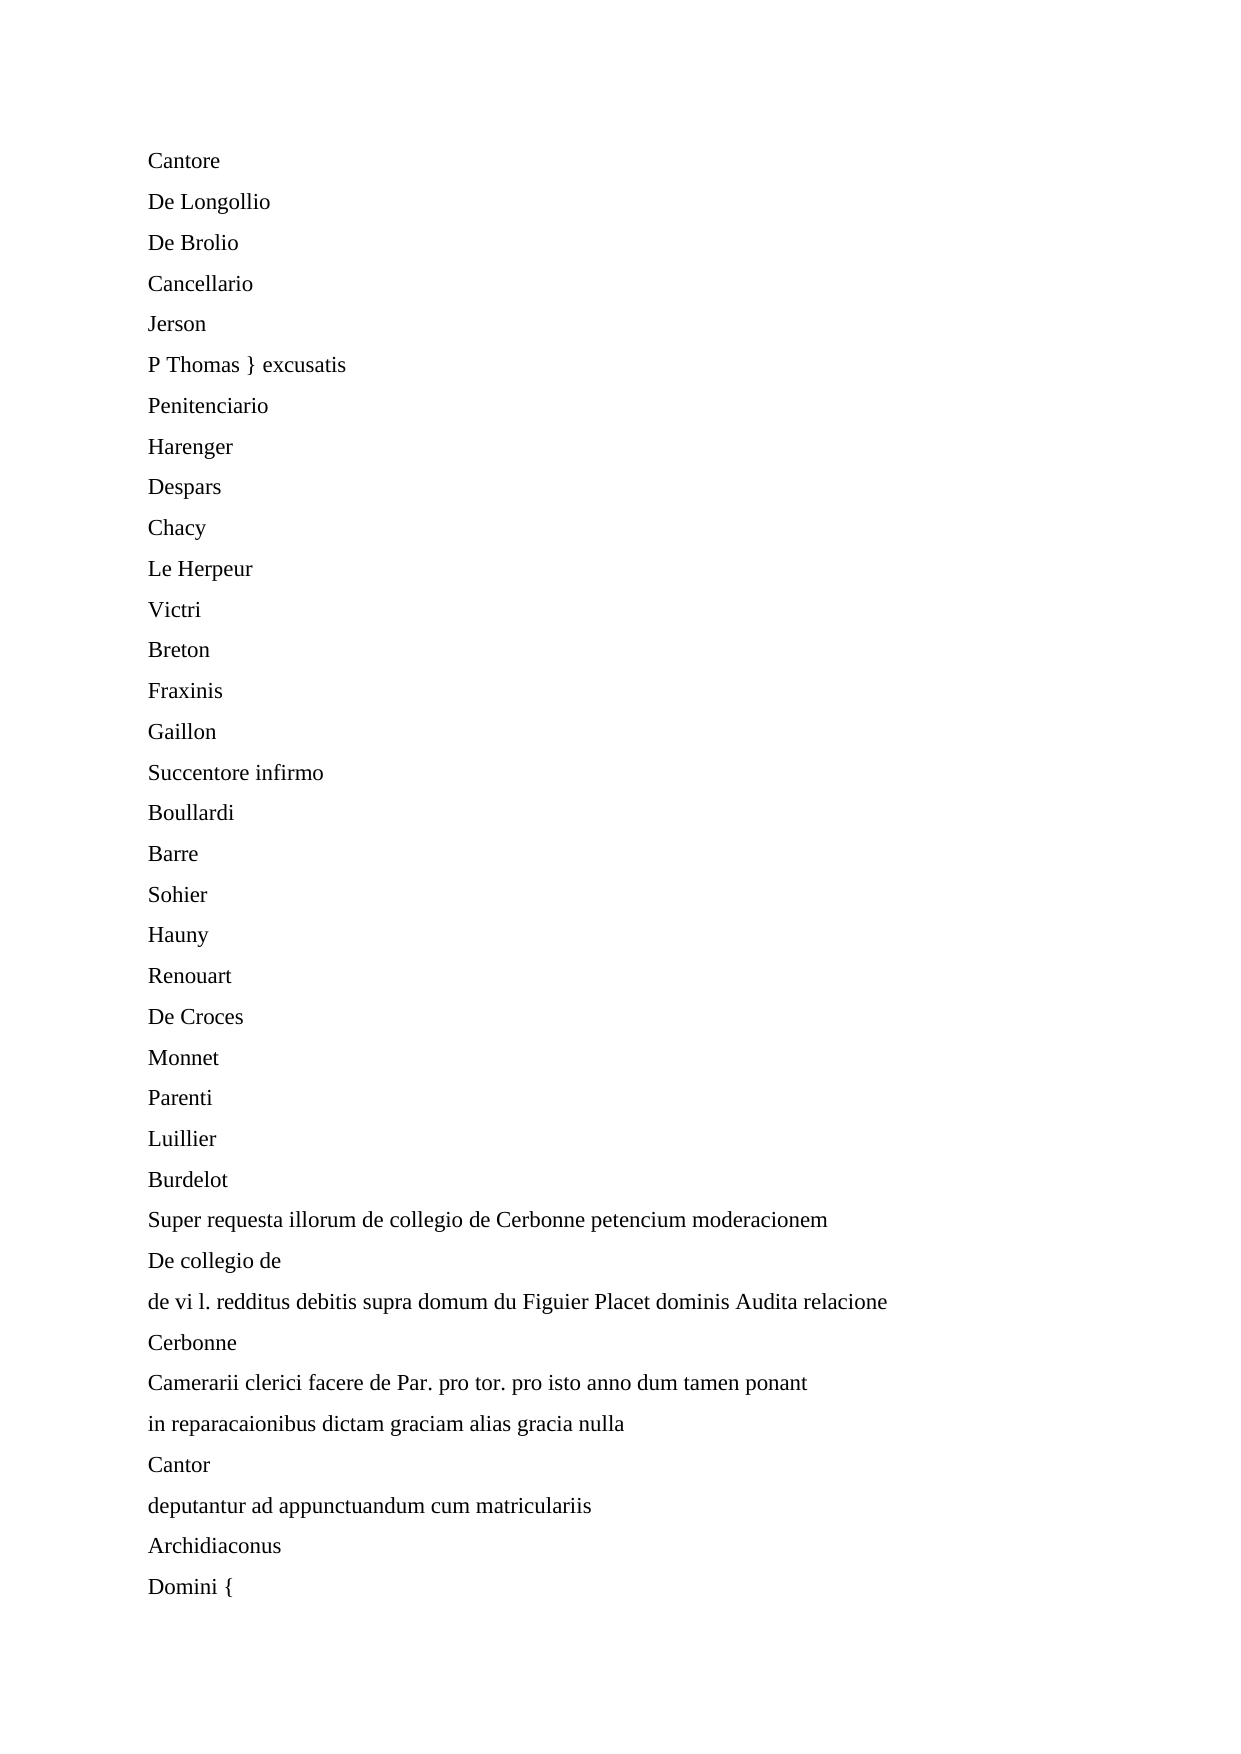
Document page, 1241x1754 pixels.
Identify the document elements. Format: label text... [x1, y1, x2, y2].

text Cantor [148, 1451, 1093, 1477]
text Domini { [148, 1573, 1093, 1599]
text Victri [148, 596, 1093, 622]
text De Longollio [148, 188, 1093, 215]
text Despars [148, 473, 1093, 500]
text deputantur ad appunctuandum cum matriculariis [148, 1492, 1093, 1518]
text De Croces [148, 1003, 1093, 1029]
text Sohier [148, 881, 1093, 907]
text Jerson [148, 311, 1093, 337]
text Burdelot [148, 1166, 1093, 1192]
text in reparacaionibus dictam graciam alias gracia nulla [148, 1410, 1093, 1437]
text de vi l. redditus debitis supra domum du Figuier Placet dominis Audita relacione [148, 1288, 1093, 1314]
text De Brolio [148, 229, 1093, 255]
text Renouart [148, 962, 1093, 988]
text Cantore [148, 148, 1093, 174]
text Monnet [148, 1044, 1093, 1070]
text Penitenciario [148, 392, 1093, 418]
text Gaillon [148, 718, 1093, 744]
text Hauny [148, 921, 1093, 948]
text Barre [148, 840, 1093, 866]
text Luillier [148, 1125, 1093, 1151]
text Fraxinis [148, 677, 1093, 703]
text Boullardi [148, 799, 1093, 826]
text Cerbonne [148, 1329, 1093, 1355]
text De collegio de [148, 1247, 1093, 1274]
text P Thomas } excusatis [148, 351, 1093, 378]
text Archidiaconus [148, 1532, 1093, 1559]
text Succentore infirmo [148, 758, 1093, 785]
text Cancellario [148, 270, 1093, 296]
text Chacy [148, 514, 1093, 541]
text Le Herpeur [148, 555, 1093, 581]
text Super requesta illorum de collegio de Cerbonne petencium moderacionem [148, 1207, 1093, 1233]
text Harenger [148, 433, 1093, 459]
text Breton [148, 636, 1093, 663]
text Camerarii clerici facere de Par. pro tor. pro isto anno dum tamen ponant [148, 1369, 1093, 1396]
text Parenti [148, 1084, 1093, 1111]
